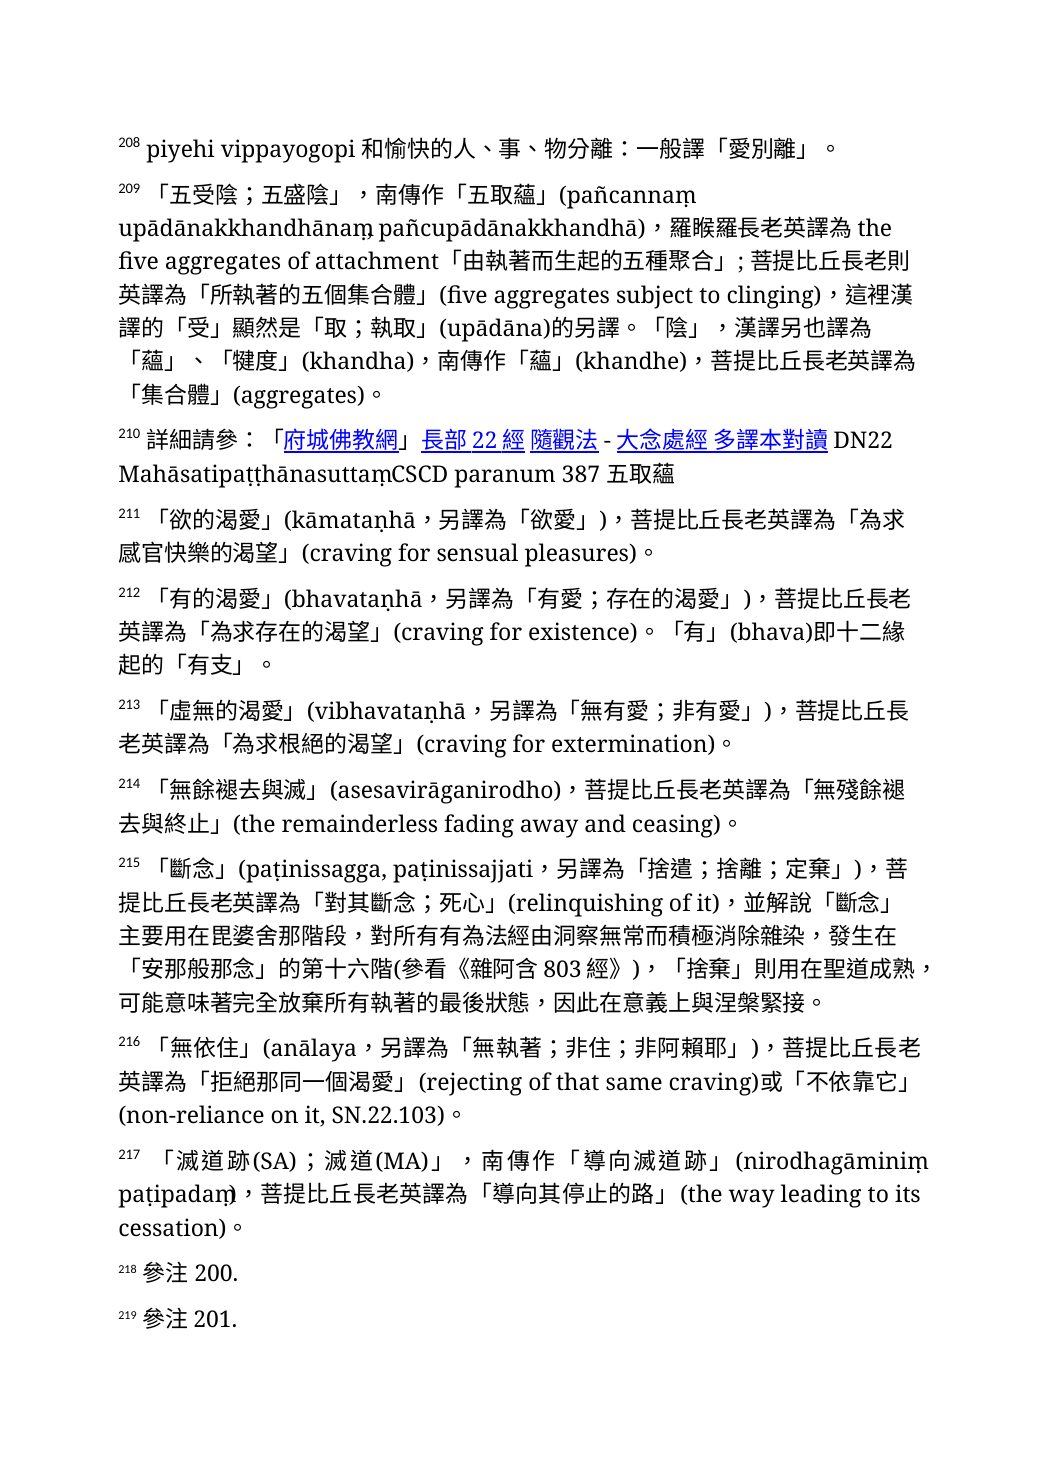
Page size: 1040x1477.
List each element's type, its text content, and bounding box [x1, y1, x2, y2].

text 「無依住」(anālaya，另譯為「無執著；非住；非阿賴耶」)，菩提比丘長老英譯為「拒絕那同一個渴愛」(rejecting of that same craving)或「不依靠它」(non-reliance on it, SN.22.103)。 [118, 1030, 921, 1130]
text 詳細請參：「府城佛教網」長部22經 隨觀法 - 大念處經 多譯本對讀 DN22 Mahāsatipaṭṭhānasuttaṃ CSCD paranum 387 五取蘊 [118, 422, 921, 489]
text 「虛無的渴愛」(vibhavataṇhā，另譯為「無有愛；非有愛」)，菩提比丘長老英譯為「為求根絕的渴望」(craving for extermination)。 [118, 693, 921, 760]
text 「斷念」(paṭinissagga, paṭinissajjati，另譯為「捨遣；捨離；定棄」)，菩提比丘長老英譯為「對其斷念；死心」(relinquishing of it)，並解說「斷念」主要用在毘婆舍那階段，對所有有為法經由洞察無常而積極消除雜染，發生在「安那般那念」的第十六階(參看《雜阿含803經》)，「捨棄」則用在聖道成熟，可能意味著完全放棄所有執著的最後狀態，因此在意義上與涅槃緊接。 [118, 851, 921, 1018]
text 「有的渴愛」(bhavataṇhā，另譯為「有愛；存在的渴愛」)，菩提比丘長老英譯為「為求存在的渴望」(craving for existence)。「有」(bhava)即十二緣起的「有支」。 [118, 581, 921, 681]
text 參注 200. [118, 1255, 921, 1289]
text 「欲的渴愛」(kāmataṇhā，另譯為「欲愛」)，菩提比丘長老英譯為「為求感官快樂的渴望」(craving for sensual pleasures)。 [118, 501, 921, 568]
text 「五受陰；五盛陰」，南傳作「五取蘊」(pañcannaṃ upādānakkhandhānaṃ, pañcupādānakkhandhā)，羅睺羅長老英譯為 the five aggregates of attachment「由執著而生起的五種聚合」; 菩提比丘長老則英譯為「所執著的五個集合體」(five aggregates subject to clinging)，這裡漢譯的「受」顯然是「取；執取」(upādāna)的另譯。「陰」，漢譯另也譯為「蘊」、「犍度」(khandha)，南傳作「蘊」(khandhe)，菩提比丘長老英譯為「集合體」(aggregates)。 [118, 176, 921, 410]
text piyehi vippayogopi 和愉快的人、事、物分離：一般譯「愛別離」。 [118, 131, 921, 164]
text 「無餘褪去與滅」(asesavirāganirodho)，菩提比丘長老英譯為「無殘餘褪去與終止」(the remainderless fading away and ceasing)。 [118, 772, 921, 839]
text 「滅道跡(SA)；滅道(MA)」，南傳作「導向滅道跡」(nirodhagāminiṃ paṭipadaṃ)，菩提比丘長老英譯為「導向其停止的路」(the way leading to its cessation)。 [118, 1143, 921, 1243]
text 參注 201. [118, 1301, 921, 1334]
